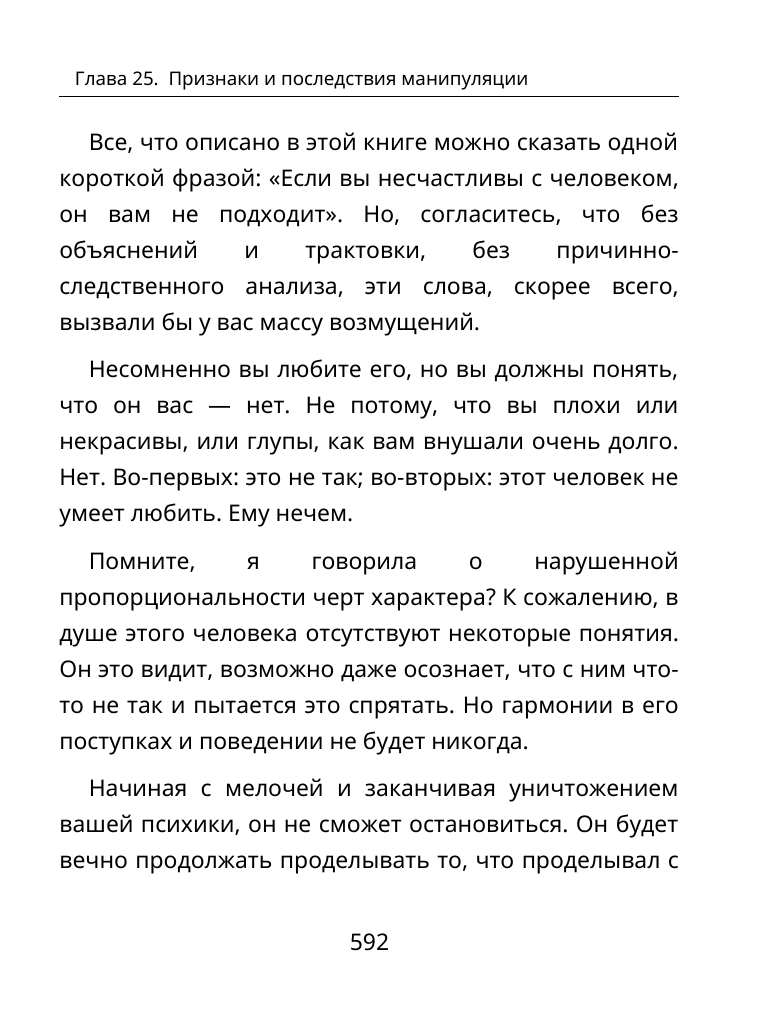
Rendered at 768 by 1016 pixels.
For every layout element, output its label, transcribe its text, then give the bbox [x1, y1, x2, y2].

text Несомненно вы любите его, но вы должны понять, что он вас — нет. Не потому, что вы плохи или некрасивы, или глупы, как вам внушали очень долго. Нет. Во-первых: это не так; во-вторых: этот человек не умеет любить. Ему нечем. [59, 353, 679, 528]
text Помните, я говорила о нарушенной пропорциональности черт характера? К сожалению, в душе этого человека отсутствуют некоторые понятия. Он это видит, возможно даже осознает, что с ним что-то не так и пытается это спрятать. Но гармонии в его поступках и поведении не будет никогда. [59, 545, 679, 756]
text Все, что описано в этой книге можно сказать одной короткой фразой: «Если вы несчастливы с человеком, он вам не подходит». Но, согласитесь, что без объяснений и трактовки, без причинно-следственного анализа, эти слова, скорее всего, вызвали бы у вас массу возмущений. [59, 126, 679, 337]
text Начиная с мелочей и заканчивая уничтожением вашей психики, он не сможет остановиться. Он будет вечно продолжать проделывать то, что проделывал с [59, 772, 679, 875]
